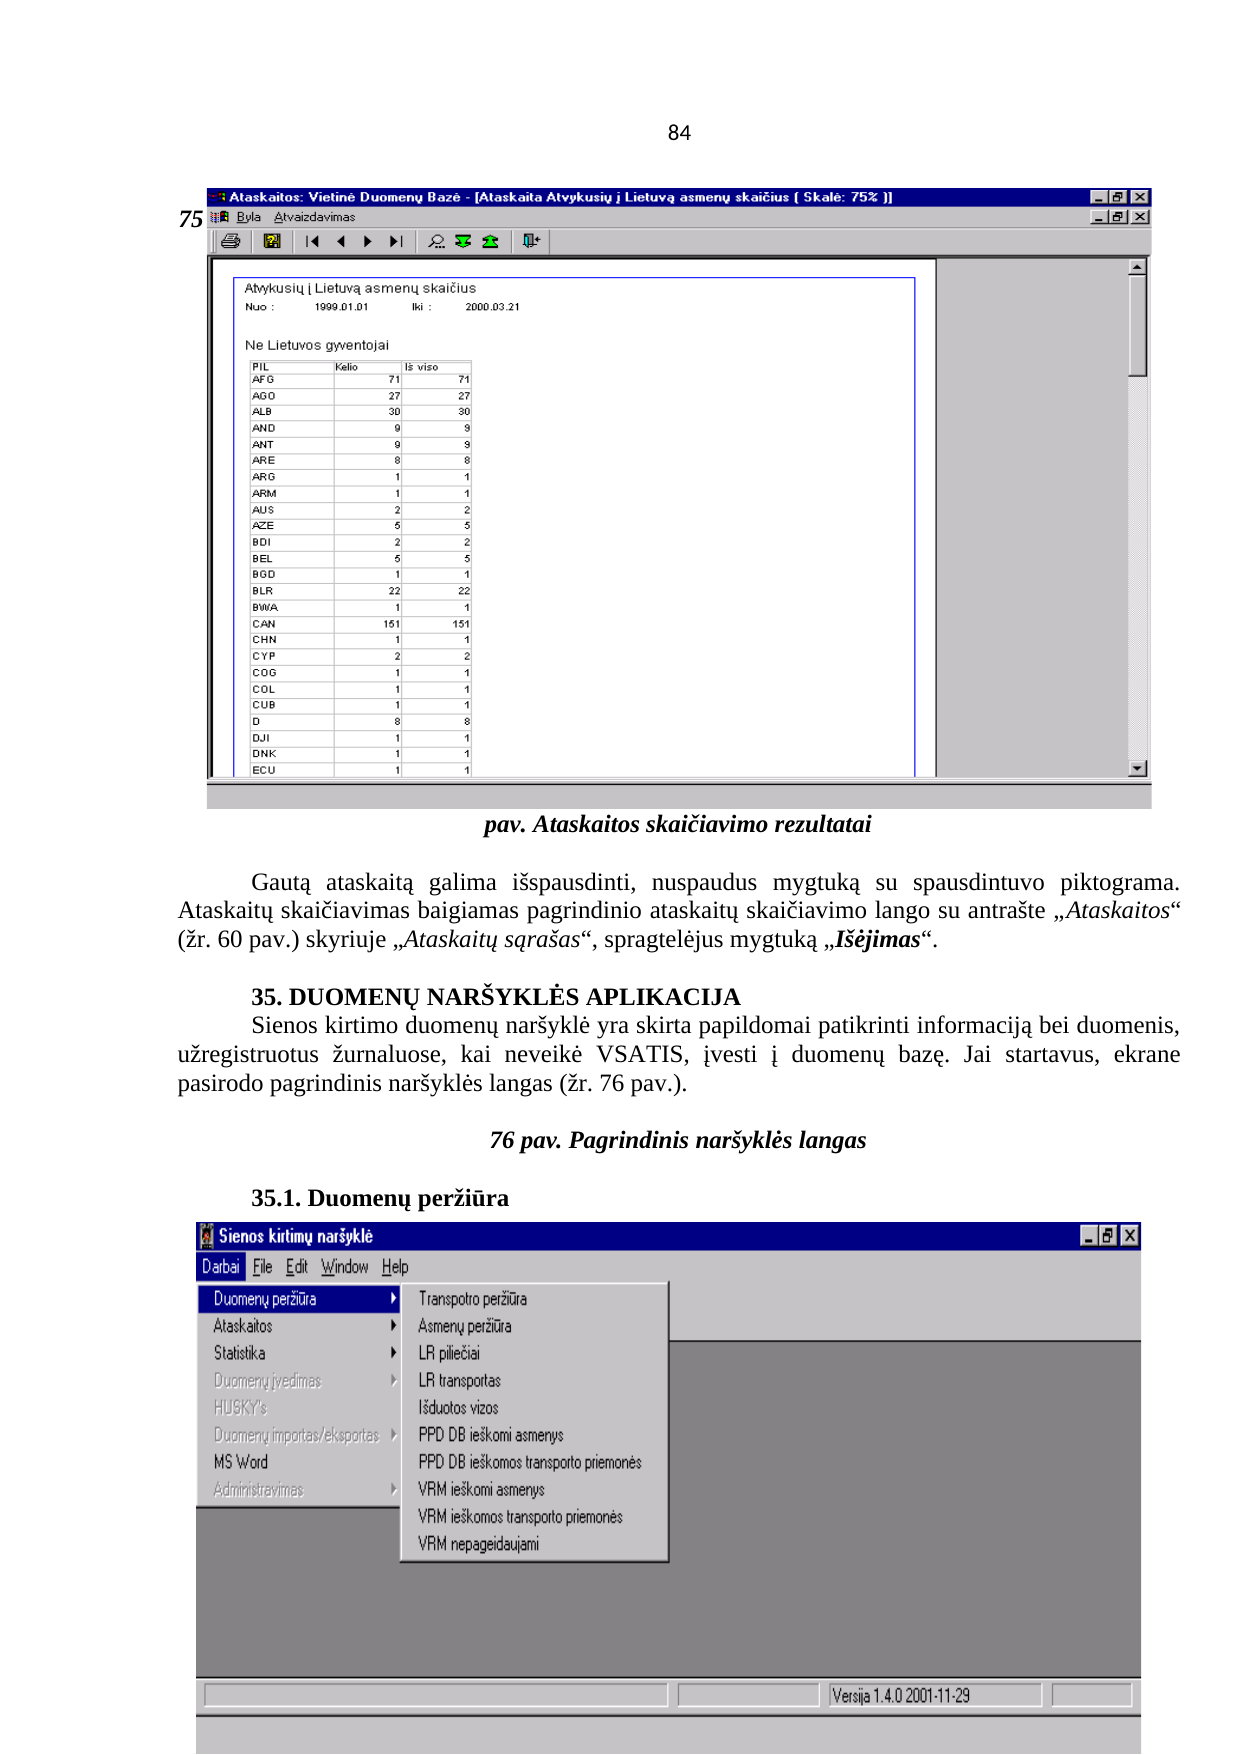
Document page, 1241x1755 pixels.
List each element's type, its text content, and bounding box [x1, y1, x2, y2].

text 76 pav. Pagrindinis naršyklės langas [177, 1125, 1181, 1154]
text 35.1. Duomenų peržiūra [177, 1183, 1181, 1212]
text Sienos kirtimo duomenų naršyklė yra skirta papildomai patikrinti informaciją bei duomenis, užregistruotus žurnaluose, kai neveikė VSATIS, įvesti į duomenų bazę. Jai startavus, ekrane pasirodo pagrindinis naršyklės langas (žr. 76 pav.). [177, 1010, 1181, 1097]
text 35. DUOMENŲ NARŠYKLĖS APLIKACIJA [177, 982, 1181, 1010]
text Gautą ataskaitą galima išspausdinti, nuspaudus mygtuką su spausdintuvo piktograma. Ataskaitų skaičiavimas baigiamas pagrindinio ataskaitų skaičiavimo lango su antrašte „Ataskaitos“ (žr. 60 pav.) skyriuje „Ataskaitų sąrašas“, spragtelėjus mygtuką „Išėjimas“. [177, 867, 1181, 953]
text 75 pav. Ataskaitos skaičiavimo rezultatai [177, 204, 1181, 838]
